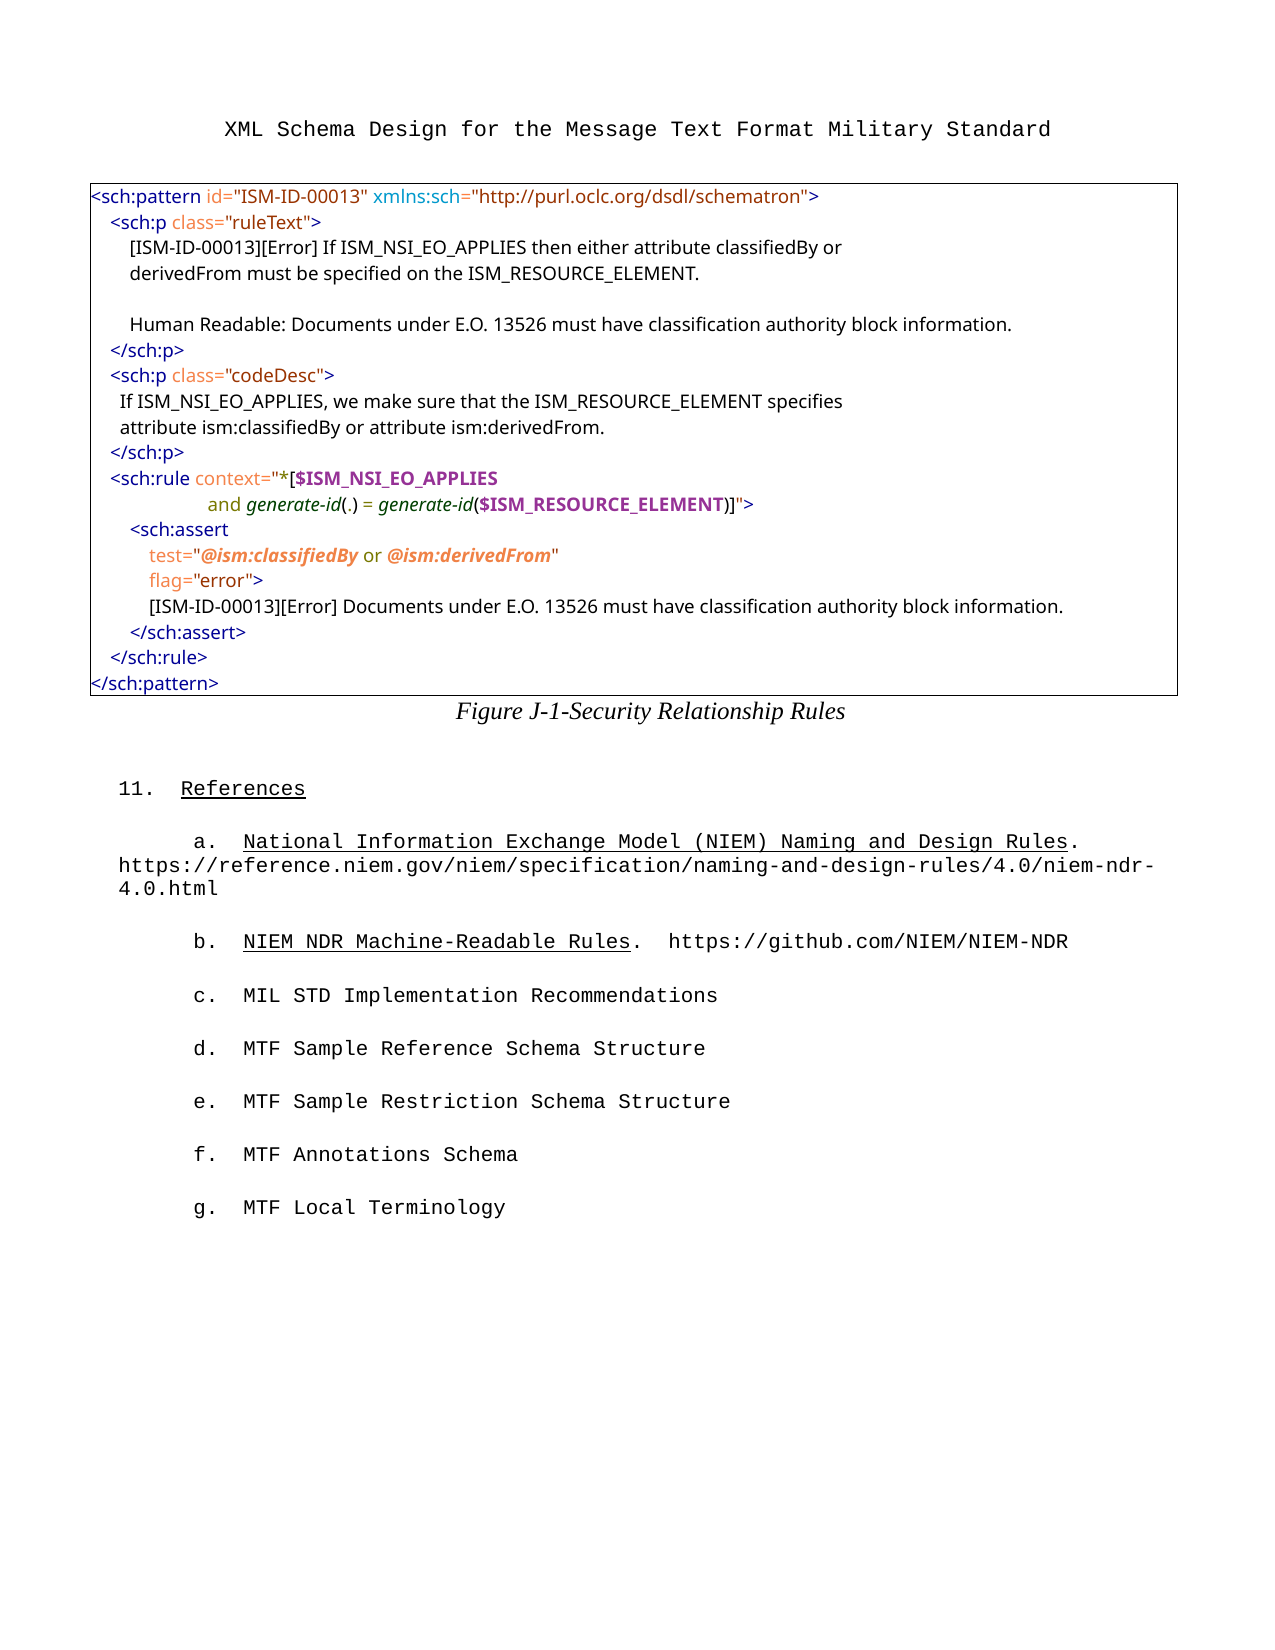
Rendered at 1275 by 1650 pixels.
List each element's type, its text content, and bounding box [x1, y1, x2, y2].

text b. NIEM NDR Machine-Readable Rules. https://github.com/NIEM/NIEM-NDR [118, 932, 1157, 955]
text e. MTF Sample Restriction Schema Structure [118, 1091, 1157, 1114]
text g. MTF Local Terminology [118, 1197, 1157, 1221]
text d. MTF Sample Reference Schema Structure [118, 1038, 1157, 1061]
text a. National Information Exchange Model (NIEM) Naming and Design Rules. https://reference.niem.gov/niem/specification/naming-and-design-rules/4.0/niem-ndr-4.0.html [118, 831, 1157, 902]
text Figure J-1-Security Relationship Rules [105, 182, 1198, 725]
text 11. References [118, 778, 1157, 802]
text c. MIL STD Implementation Recommendations [118, 985, 1157, 1008]
text f. MTF Annotations Schema [118, 1144, 1157, 1168]
